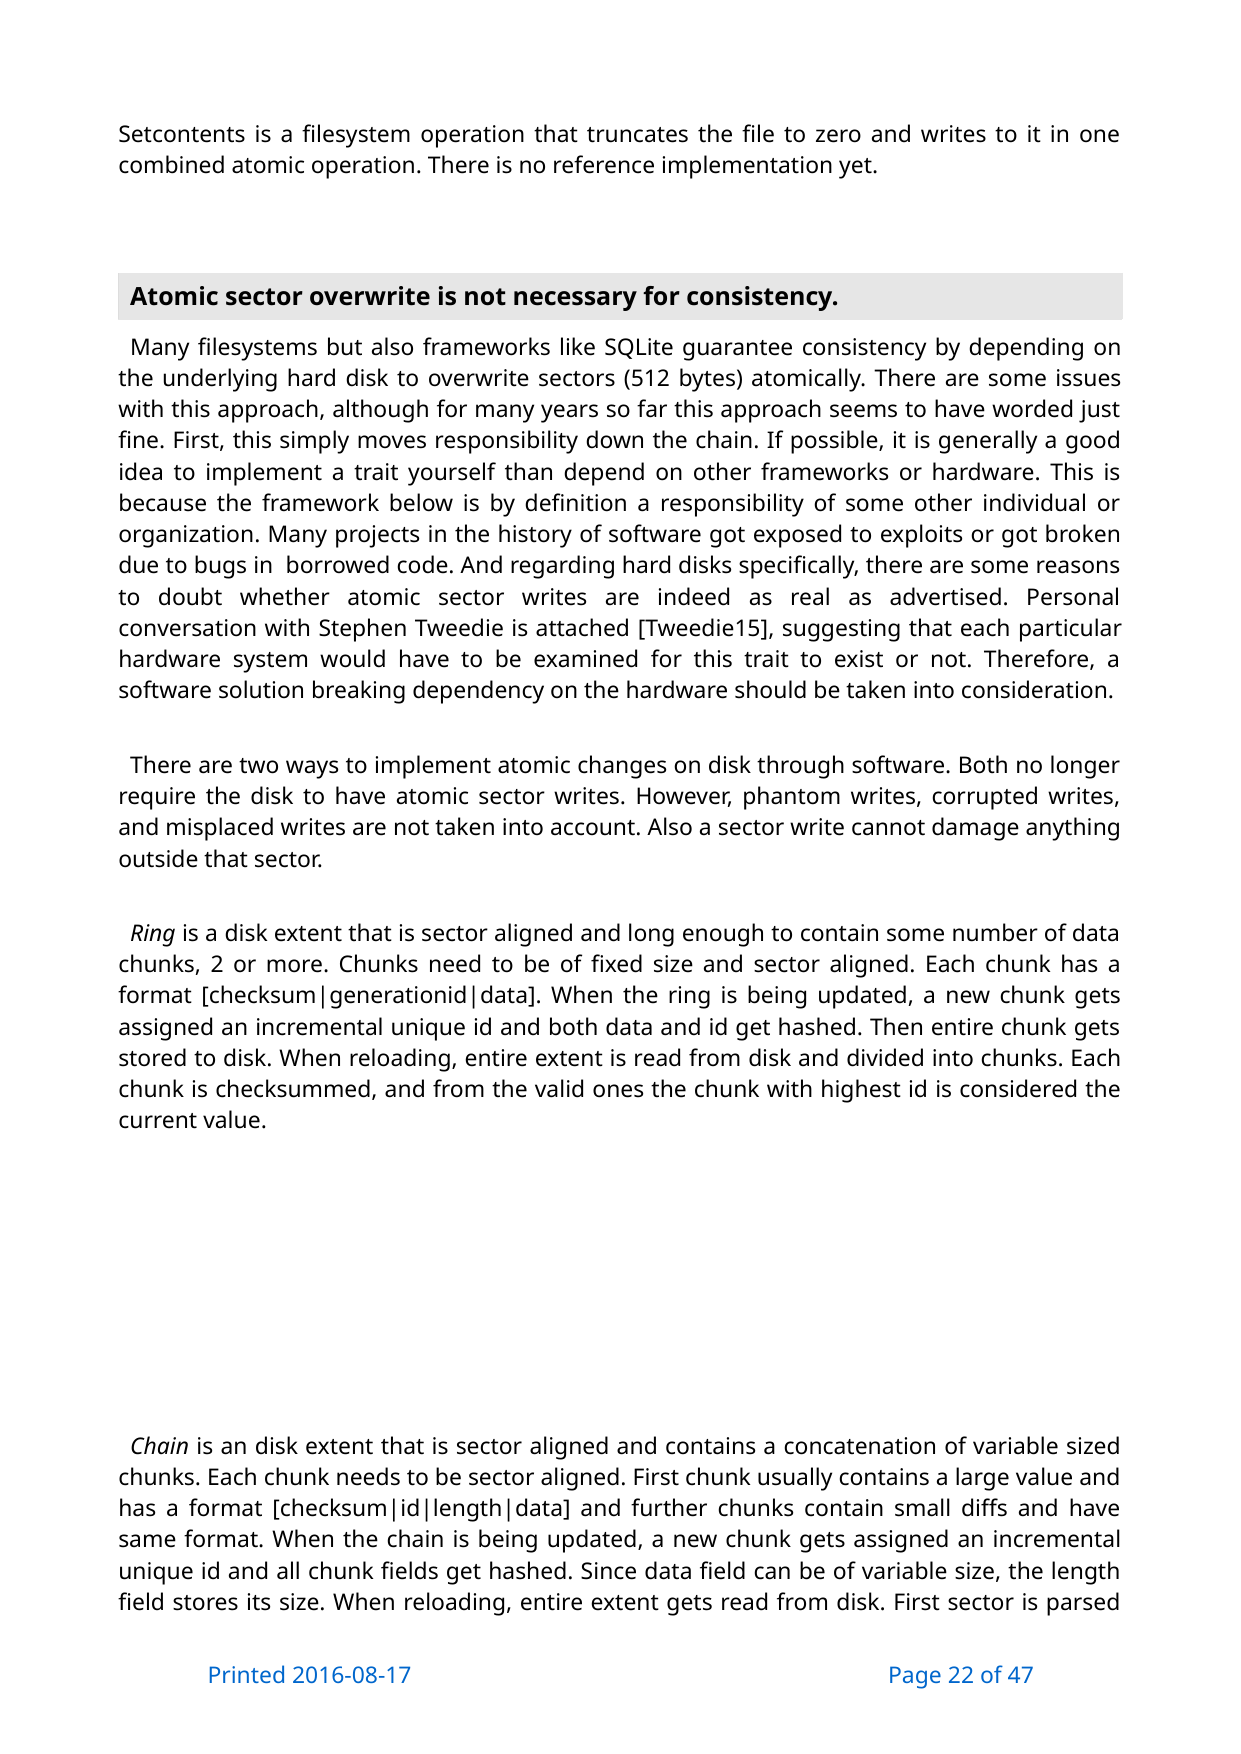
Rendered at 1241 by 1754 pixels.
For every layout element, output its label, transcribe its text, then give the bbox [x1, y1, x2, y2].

text Many filesystems but also frameworks like SQLite guarantee consistency by depending on the underlying hard disk to overwrite sectors (512 bytes) atomically. There are some issues with this approach, although for many years so far this approach seems to have worded just fine. First, this simply moves responsibility down the chain. If possible, it is generally a good idea to implement a trait yourself than depend on other frameworks or hardware. This is because the framework below is by definition a responsibility of some other individual or organization. Many projects in the history of software got exposed to exploits or got broken due to bugs in borrowed code. And regarding hard disks specifically, there are some reasons to doubt whether atomic sector writes are indeed as real as advertised. Personal conversation with Stephen Tweedie is attached [Tweedie15], suggesting that each particular hardware system would have to be examined for this trait to exist or not. Therefore, a software solution breaking dependency on the hardware should be taken into consideration. [118, 331, 1122, 706]
text Chain is an disk extent that is sector aligned and contains a concatenation of variable sized chunks. Each chunk needs to be sector aligned. First chunk usually contains a large value and has a format [checksum|id|length|data] and further chunks contain small diffs and have same format. When the chain is being updated, a new chunk gets assigned an incremental unique id and all chunk fields get hashed. Since data field can be of variable size, the length field stores its size. When reloading, entire extent gets read from disk. First sector is parsed [118, 1430, 1122, 1617]
subtitle Atomic sector overwrite is not necessary for consistency. [119, 274, 1122, 319]
text Setcontents is a filesystem operation that truncates the file to zero and writes to it in one combined atomic operation. There is no reference implementation yet. [118, 118, 1122, 181]
text Ring is a disk extent that is sector aligned and long enough to contain some number of data chunks, 2 or more. Chunks need to be of fixed size and sector aligned. Each chunk has a format [checksum|generationid|data]. When the ring is being updated, a new chunk gets assigned an incremental unique id and both data and id get hashed. Then entire chunk gets stored to disk. When reloading, entire extent is read from disk and divided into chunks. Each chunk is checksummed, and from the valid ones the chunk with highest id is considered the current value. [118, 917, 1122, 1136]
text There are two ways to implement atomic changes on disk through software. Both no longer require the disk to have atomic sector writes. However, phantom writes, corrupted writes, and misplaced writes are not taken into account. Also a sector write cannot damage anything outside that sector. [118, 749, 1122, 874]
